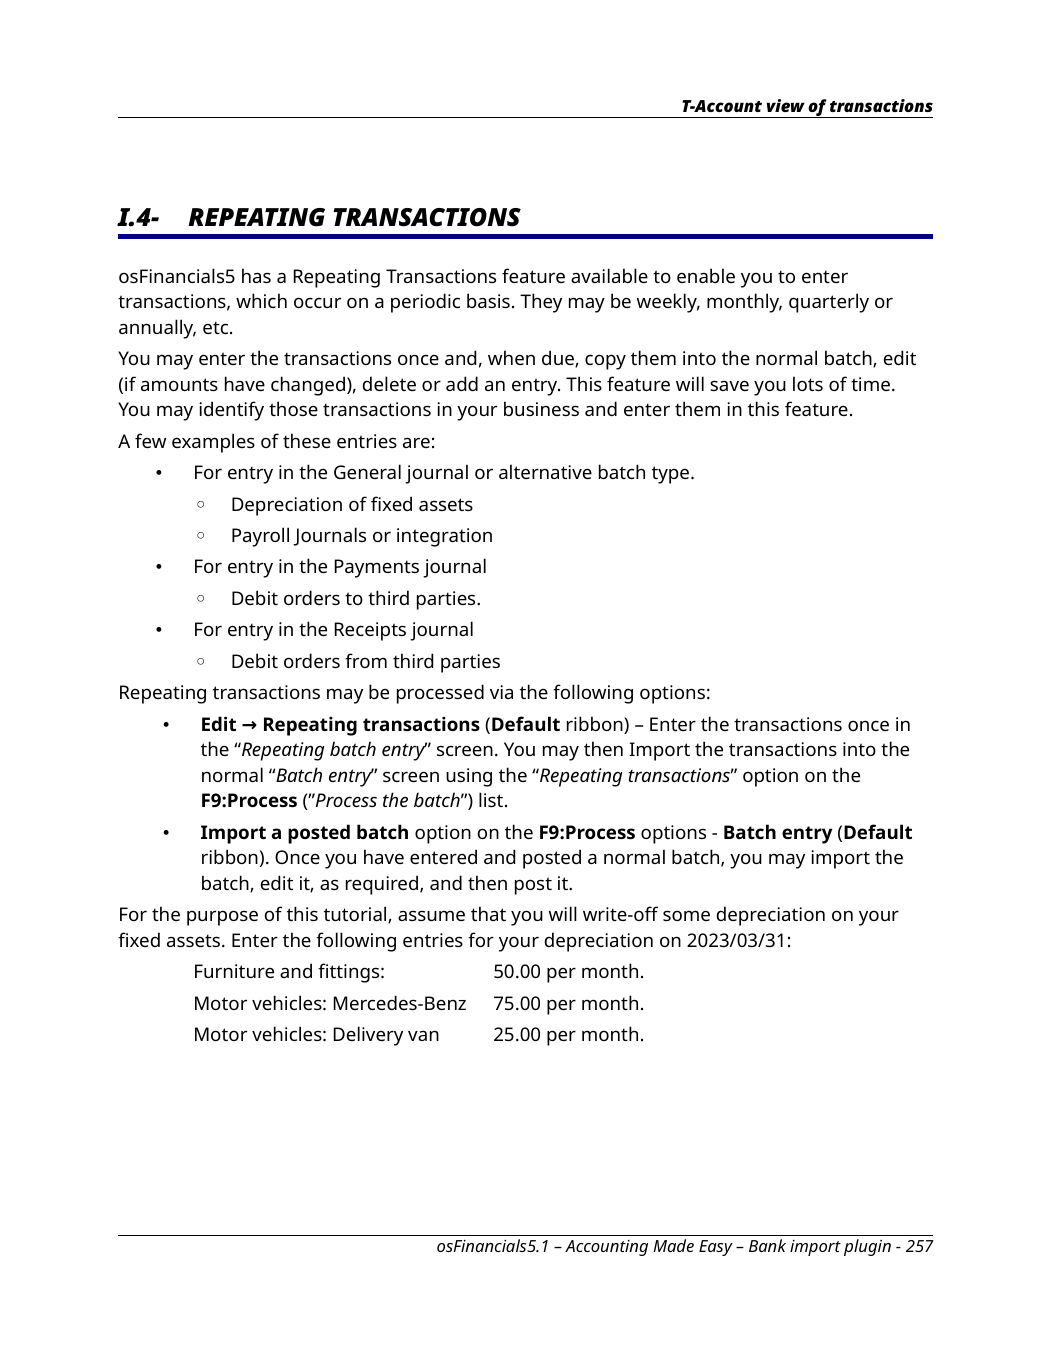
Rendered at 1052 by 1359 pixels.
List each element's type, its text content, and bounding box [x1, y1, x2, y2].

list For entry in the Receipts journal [156, 617, 933, 642]
list Depreciation of fixed assets [193, 491, 933, 516]
text Motor vehicles: Delivery van 25.00 per month. [118, 1022, 933, 1047]
text Repeating transactions may be processed via the following options: [118, 680, 933, 705]
text osFinancials5 has a Repeating Transactions feature available to enable you to enter transactions, which occur on a periodic basis. They may be weekly, monthly, quarterly or annually, etc. [118, 263, 933, 339]
list Edit → Repeating transactions (Default ribbon) – Enter the transactions once in the “Repeating batch entry” screen. You may then Import the transactions into the normal “Batch entry” screen using the “Repeating transactions” option on the F9:Process (”Process the batch”) list. [163, 711, 933, 813]
list Import a posted batch option on the F9:Process options - Batch entry (Default ribbon). Once you have entered and posted a normal batch, you may import the batch, edit it, as required, and then post it. [163, 819, 933, 896]
list Payroll Journals or integration [193, 522, 933, 548]
text You may enter the transactions once and, when due, copy them into the normal batch, edit (if amounts have changed), delete or add an entry. This feature will save you lots of time. You may identify those transactions in your business and enter them in this feature. [118, 346, 933, 422]
subtitle REPEATING TRANSACTIONS [118, 200, 933, 234]
list Debit orders from third parties [193, 648, 933, 674]
text For the purpose of this tutorial, assume that you will write-off some depreciation on your fixed assets. Enter the following entries for your depreciation on 2023/03/31: [118, 902, 933, 953]
list For entry in the General journal or alternative batch type. [156, 459, 933, 485]
text Furniture and fittings: 50.00 per month. [118, 959, 933, 984]
text Motor vehicles: Mercedes-Benz 75.00 per month. [118, 990, 933, 1016]
list For entry in the Payments journal [156, 554, 933, 579]
list Debit orders to third parties. [193, 585, 933, 611]
text A few examples of these entries are: [118, 428, 933, 453]
